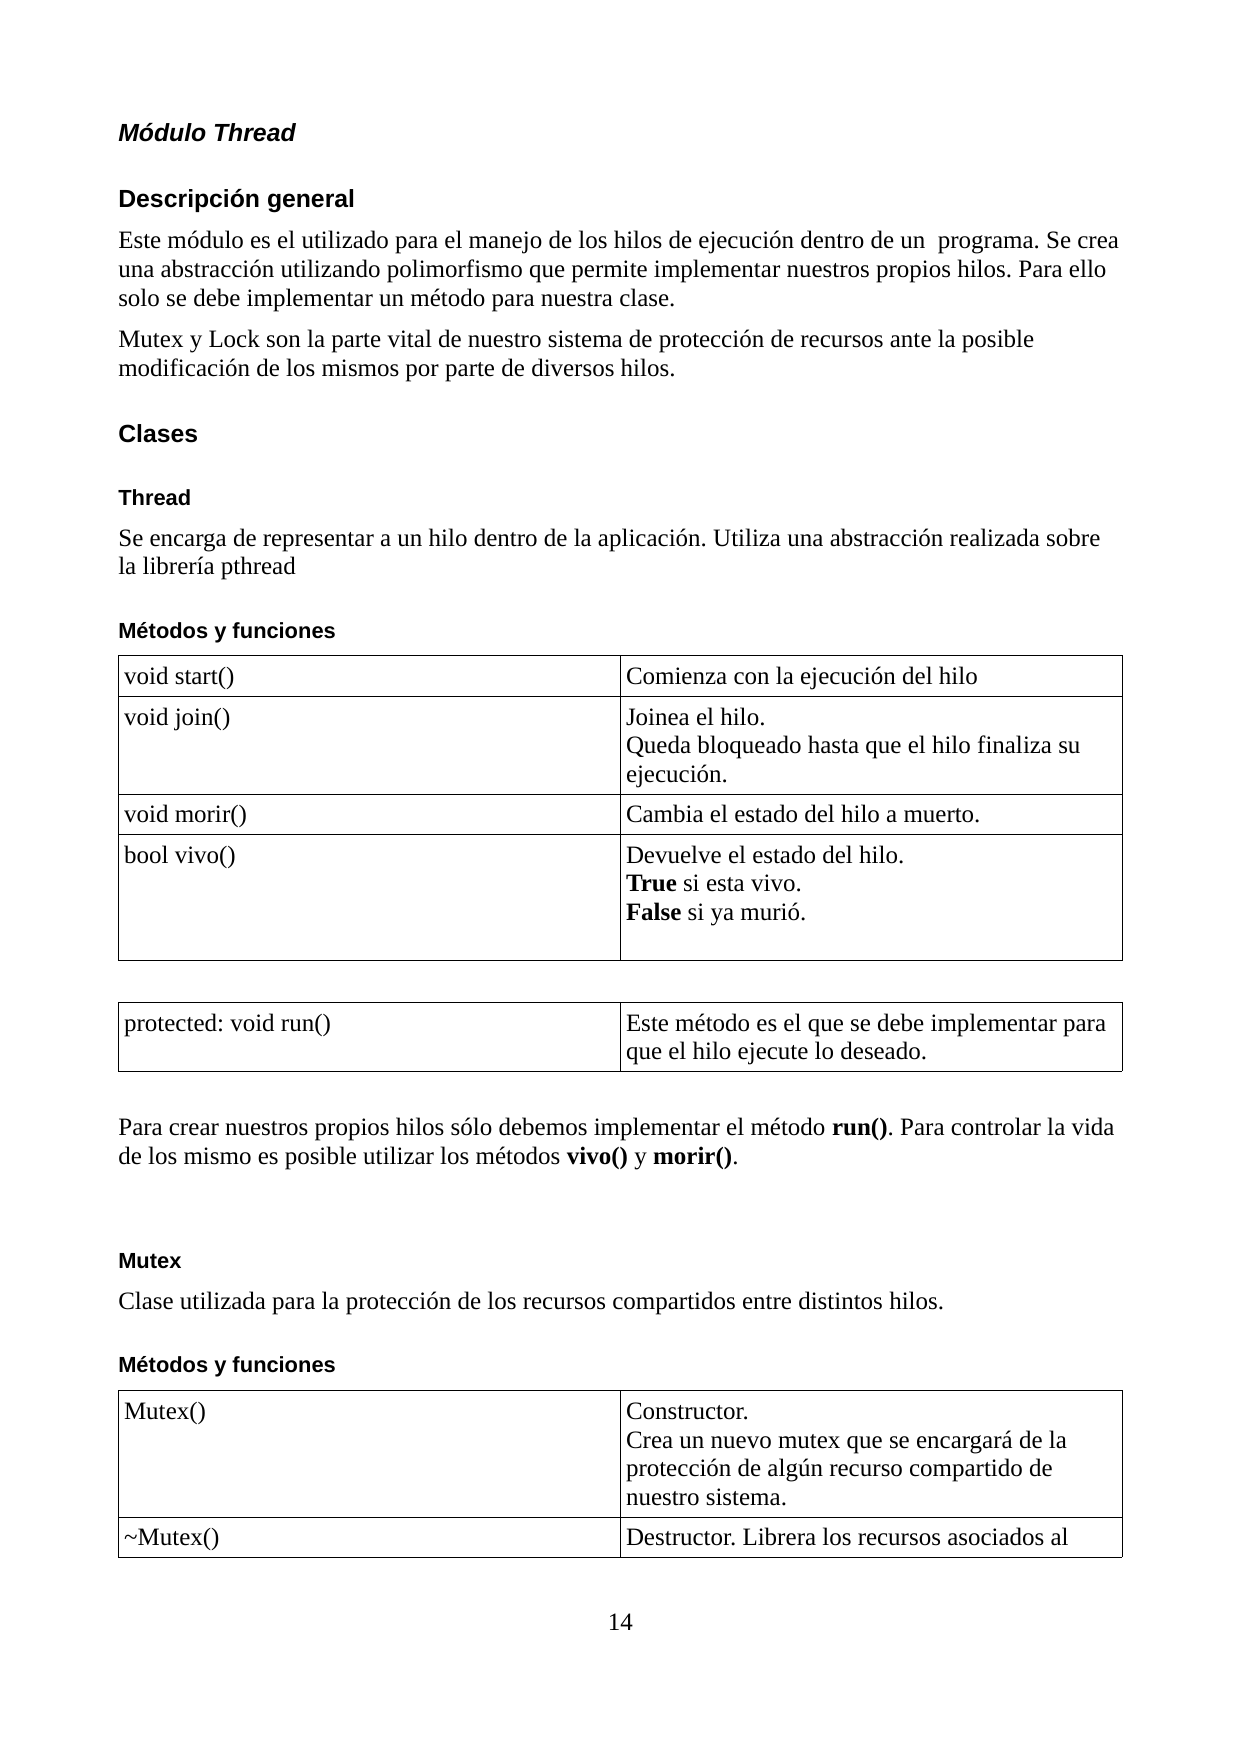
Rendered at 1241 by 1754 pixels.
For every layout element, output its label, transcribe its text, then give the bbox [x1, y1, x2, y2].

text Mutex y Lock son la parte vital de nuestro sistema de protección de recursos ante la posible modificación de los mismos por parte de diversos hilos. [118, 324, 1122, 381]
table_header Mutex() [119, 1391, 620, 1517]
table_cell Cambia el estado del hilo a muerto. [621, 795, 1122, 834]
table_cell bool vivo() [119, 835, 620, 960]
subtitle Módulo Thread [118, 118, 1122, 147]
subtitle Descripción general [118, 184, 1122, 213]
table_cell Destructor. Librera los recursos asociados al [621, 1518, 1122, 1557]
table_header void start() [119, 656, 620, 696]
table_header Este método es el que se debe implementar para que el hilo ejecute lo deseado. [621, 1003, 1122, 1071]
table_cell void join() [119, 697, 620, 793]
table_header protected: void run() [119, 1003, 620, 1071]
subtitle Métodos y funciones [118, 618, 1122, 643]
text Este módulo es el utilizado para el manejo de los hilos de ejecución dentro de un programa. Se crea una abstracción utilizando polimorfismo que permite implementar nuestros propios hilos. Para ello solo se debe implementar un método para nuestra clase. [118, 225, 1122, 311]
subtitle Clases [118, 419, 1122, 447]
text Clase utilizada para la protección de los recursos compartidos entre distintos hilos. [118, 1286, 1122, 1315]
subtitle Métodos y funciones [118, 1352, 1122, 1378]
table_header Constructor. Crea un nuevo mutex que se encargará de la protección de algún recurso compartido de nuestro sistema. [621, 1391, 1122, 1517]
table_cell Joinea el hilo. Queda bloqueado hasta que el hilo finaliza su ejecución. [621, 697, 1122, 793]
table_cell Devuelve el estado del hilo. True si esta vivo. False si ya murió. [621, 835, 1122, 960]
text Se encarga de representar a un hilo dentro de la aplicación. Utiliza una abstracción realizada sobre la librería pthread [118, 523, 1122, 580]
table_cell void morir() [119, 795, 620, 834]
text Para crear nuestros propios hilos sólo debemos implementar el método run(). Para controlar la vida de los mismo es posible utilizar los métodos vivo() y morir(). [118, 1112, 1122, 1170]
table_header Comienza con la ejecución del hilo [621, 656, 1122, 696]
subtitle Thread [118, 485, 1122, 510]
subtitle Mutex [118, 1248, 1122, 1274]
table_cell ~Mutex() [119, 1518, 620, 1557]
